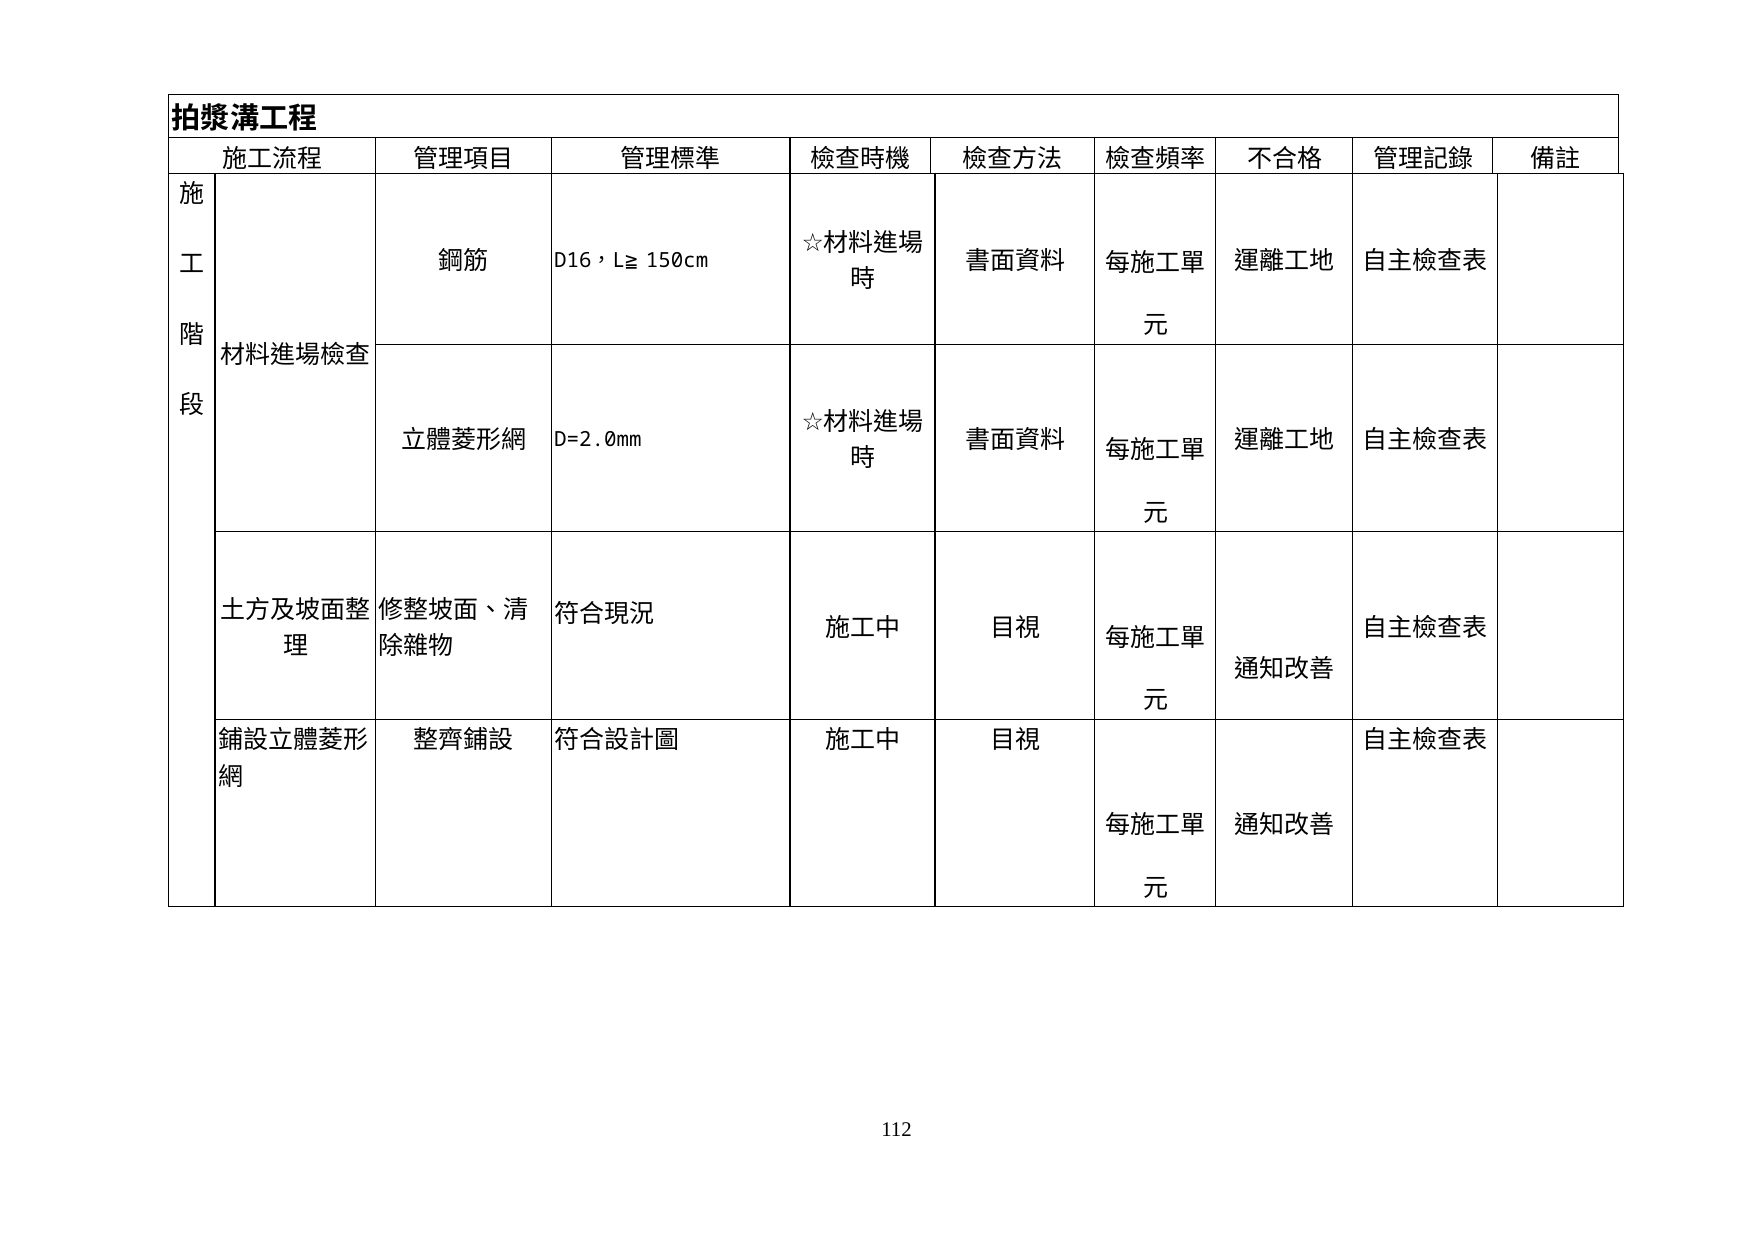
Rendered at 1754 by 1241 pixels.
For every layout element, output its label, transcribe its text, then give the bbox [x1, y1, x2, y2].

table_cell 修整坡面、清除雜物 [376, 532, 551, 719]
table_cell 鋪設立體菱形網 [216, 720, 375, 906]
table_cell 鋼筋 [376, 174, 551, 344]
table_cell 運離工地 [1216, 345, 1352, 531]
table_cell 管理項目 [376, 138, 551, 173]
table_cell [1498, 532, 1623, 719]
table_cell 自主檢查表 [1353, 532, 1497, 719]
table_cell 自主檢查表 [1353, 174, 1497, 344]
table_cell 檢查方法 [931, 138, 1094, 173]
table_cell 立體菱形網 [376, 345, 551, 531]
table_cell 每施工單元 [1095, 345, 1215, 531]
table_cell 書面資料 [936, 345, 1094, 531]
table_cell 書面資料 [936, 174, 1094, 344]
table_cell 施工中 [791, 532, 934, 719]
table_cell 管理標準 [552, 138, 789, 173]
table_cell 管理記錄 [1353, 138, 1492, 173]
table_cell 通知改善 [1216, 532, 1352, 719]
table_cell 施 工 階 段 [169, 174, 214, 906]
table_cell D=2.0mm [552, 345, 789, 531]
table_cell 不合格 之處理 [1216, 138, 1352, 173]
table_cell 檢查頻率 [1095, 138, 1215, 173]
table_cell ☆材料進場時 [791, 345, 934, 531]
table_header [1619, 94, 1624, 137]
table_cell 每施工單元 [1095, 720, 1215, 906]
table_cell 運離工地 [1216, 174, 1352, 344]
table_cell 每施工單元 [1095, 532, 1215, 719]
table_cell 目視 [936, 532, 1094, 719]
table_cell 備註 [1493, 138, 1618, 173]
table_cell 土方及坡面整理 [216, 532, 375, 719]
table_cell D16，L≧150cm [552, 174, 789, 344]
table_cell 檢查時機 [791, 138, 930, 173]
table_cell [1498, 345, 1623, 531]
table_cell 符合設計圖 [552, 720, 789, 906]
table_cell [1498, 174, 1623, 344]
table_cell ☆材料進場時 [791, 174, 934, 344]
table_cell 施工流程 [169, 138, 375, 173]
table_cell 整齊鋪設 [376, 720, 551, 906]
table_cell 符合現況 [552, 532, 789, 719]
table_cell 每施工單元 [1095, 174, 1215, 344]
table_cell 自主檢查表 [1353, 720, 1497, 906]
table_cell 施工中 [791, 720, 934, 906]
table_cell 材料進場檢查 [216, 174, 375, 531]
table_header 拍漿溝工程 [169, 95, 1618, 137]
table_cell 自主檢查表 [1353, 345, 1497, 531]
table_cell 目視 [936, 720, 1094, 906]
table_cell [1498, 720, 1623, 906]
table_cell 通知改善 [1216, 720, 1352, 906]
table_cell [1619, 137, 1624, 173]
